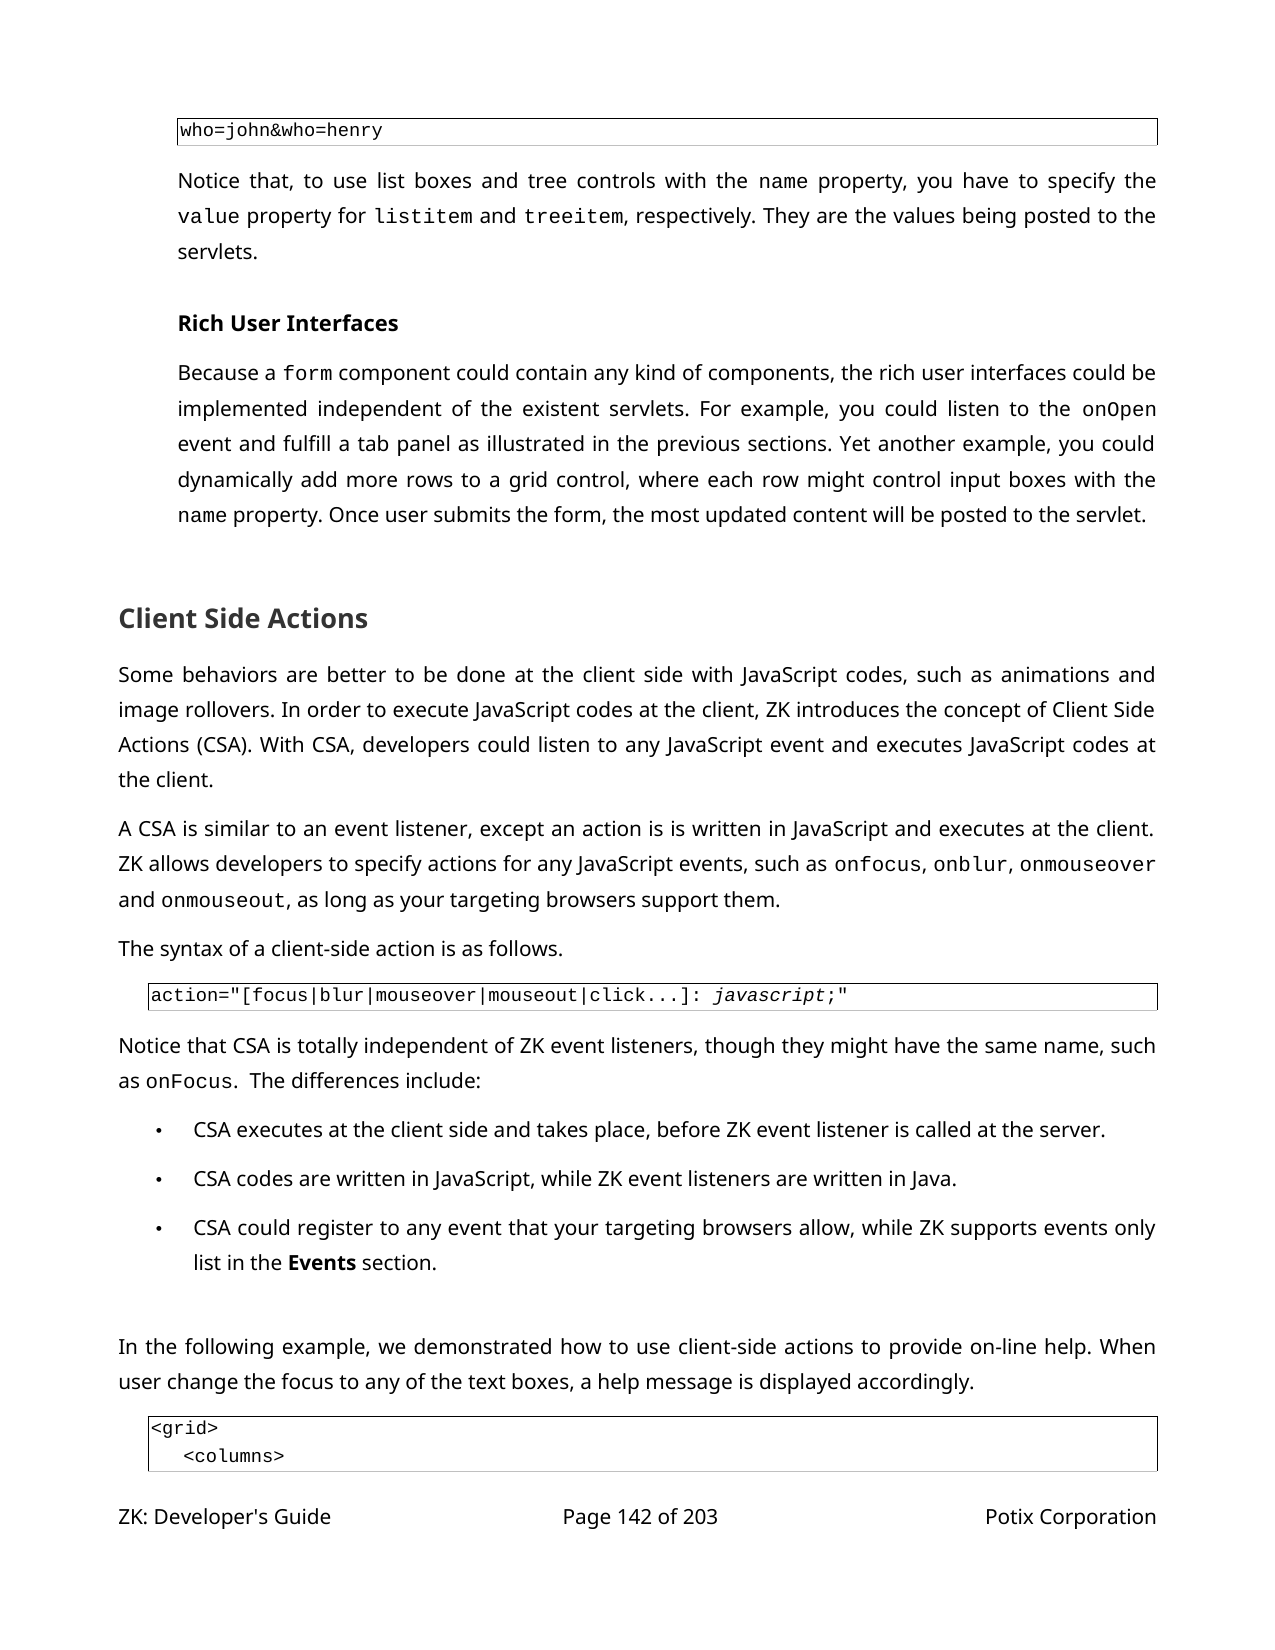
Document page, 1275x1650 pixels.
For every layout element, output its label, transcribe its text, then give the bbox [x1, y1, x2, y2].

text Because a form component could contain any kind of components, the rich user interfaces could be implemented independent of the existent servlets. For example, you could listen to the onOpen event and fulfill a tab panel as illustrated in the previous sections. Yet another example, you could dynamically add more rows to a grid control, where each row might control input boxes with the name property. Once user submits the form, the most updated content will be posted to the servlet. [177, 358, 1157, 528]
list CSA could register to any event that your targeting browsers allow, while ZK supports events only list in the Events section. [156, 1213, 1157, 1276]
list CSA executes at the client side and takes place, before ZK event listener is called at the server. [156, 1115, 1157, 1143]
text In the following example, we demonstrated how to use client-side actions to provide on-line help. When user change the focus to any of the text boxes, a help message is displayed accordingly. [118, 1297, 1157, 1396]
subtitle Rich User Interfaces [177, 308, 1157, 338]
subtitle Client Side Actions [118, 599, 1157, 636]
text Notice that CSA is totally independent of ZK event listeners, though they might have the same name, such as onFocus. The differences include: [118, 1031, 1157, 1094]
text <grid> [149, 1417, 1157, 1441]
text Some behaviors are better to be done at the client side with JavaScript codes, such as animations and image rollovers. In order to execute JavaScript codes at the client, ZK introduces the concept of Client Side Actions (CSA). With CSA, developers could listen to any JavaScript event and executes JavaScript codes at the client. [118, 660, 1157, 793]
text action="[focus|blur|mouseover|mouseout|click...]: javascript;" [149, 984, 1157, 1010]
text A CSA is similar to an event listener, except an action is is written in JavaScript and executes at the client. ZK allows developers to specify actions for any JavaScript events, such as onfocus, onblur, onmouseover and onmouseout, as long as your targeting browsers support them. [118, 814, 1157, 913]
text <columns> [149, 1443, 1157, 1471]
list CSA codes are written in JavaScript, while ZK event listeners are written in Java. [156, 1164, 1157, 1192]
text who=john&who=henry [178, 119, 1157, 145]
text The syntax of a client-side action is as follows. [118, 934, 1157, 962]
text Notice that, to use list boxes and tree controls with the name property, you have to specify the value property for listitem and treeitem, respectively. They are the values being posted to the servlets. [177, 166, 1157, 265]
